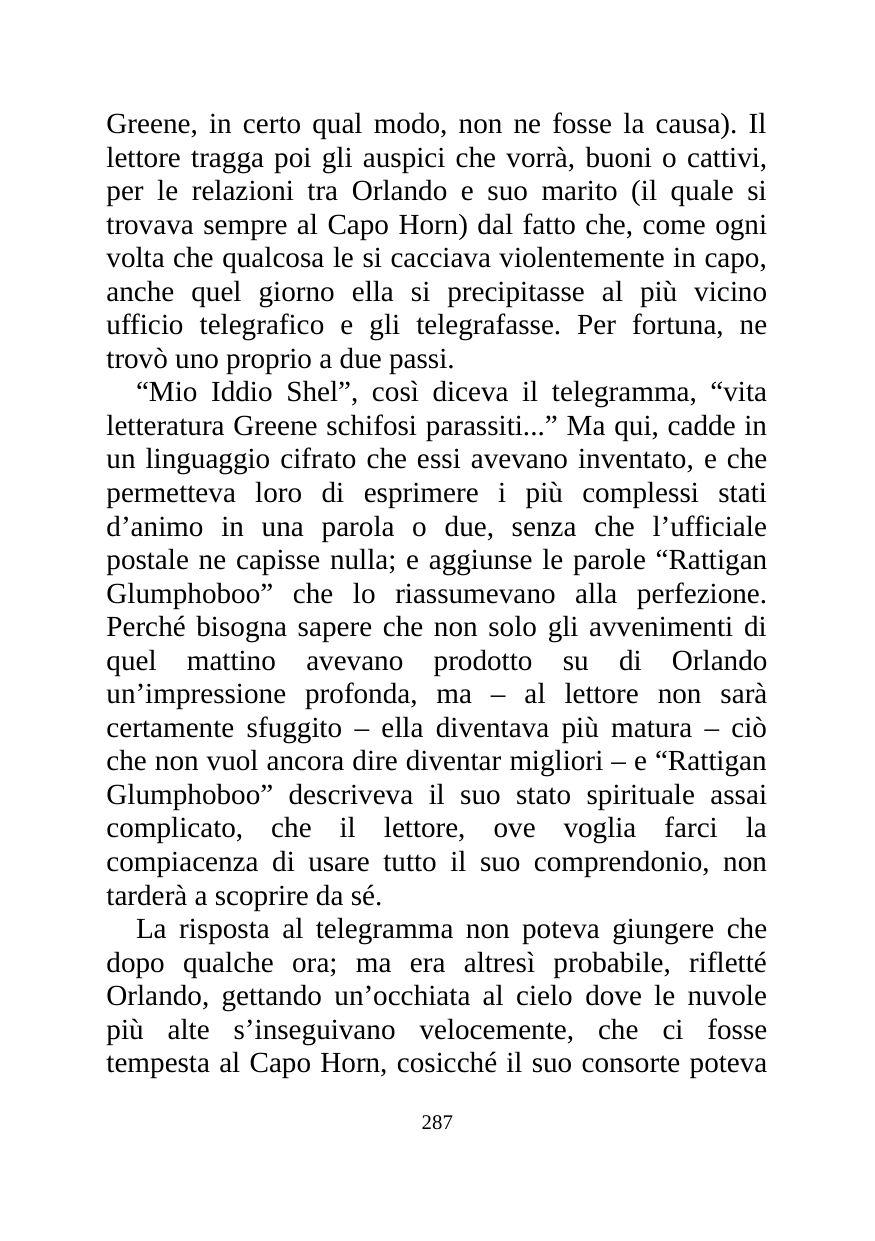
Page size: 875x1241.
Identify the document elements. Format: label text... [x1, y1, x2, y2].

text “Mio Iddio Shel”, così diceva il telegramma, “vita letteratura Greene schifosi parassiti...” Ma qui, cadde in un linguaggio cifrato che essi avevano inventato, e che permetteva loro di esprimere i più complessi stati d’animo in una parola o due, senza che l’ufficiale postale ne capisse nulla; e aggiunse le parole “Rattigan Glumphoboo” che lo riassumevano alla perfezione. Perché bisogna sapere che non solo gli avvenimenti di quel mattino avevano prodotto su di Orlando un’impressione profonda, ma – al lettore non sarà certamente sfuggito – ella diventava più matura – ciò che non vuol ancora dire diventar migliori – e “Rattigan Glumphoboo” descriveva il suo stato spirituale assai complicato, che il lettore, ove voglia farci la compiacenza di usare tutto il suo comprendonio, non tarderà a scoprire da sé. [106, 374, 768, 911]
text Greene, in certo qual modo, non ne fosse la causa). Il lettore tragga poi gli auspici che vorrà, buoni o cattivi, per le relazioni tra Orlando e suo marito (il quale si trovava sempre al Capo Horn) dal fatto che, come ogni volta che qualcosa le si cacciava violentemente in capo, anche quel giorno ella si precipitasse al più vicino ufficio telegrafico e gli telegrafasse. Per fortuna, ne trovò uno proprio a due passi. [106, 106, 768, 374]
text La risposta al telegramma non poteva giungere che dopo qualche ora; ma era altresì probabile, rifletté Orlando, gettando un’occhiata al cielo dove le nuvole più alte s’inseguivano velocemente, che ci fosse tempesta al Capo Horn, cosicché il suo consorte poteva [106, 911, 768, 1079]
